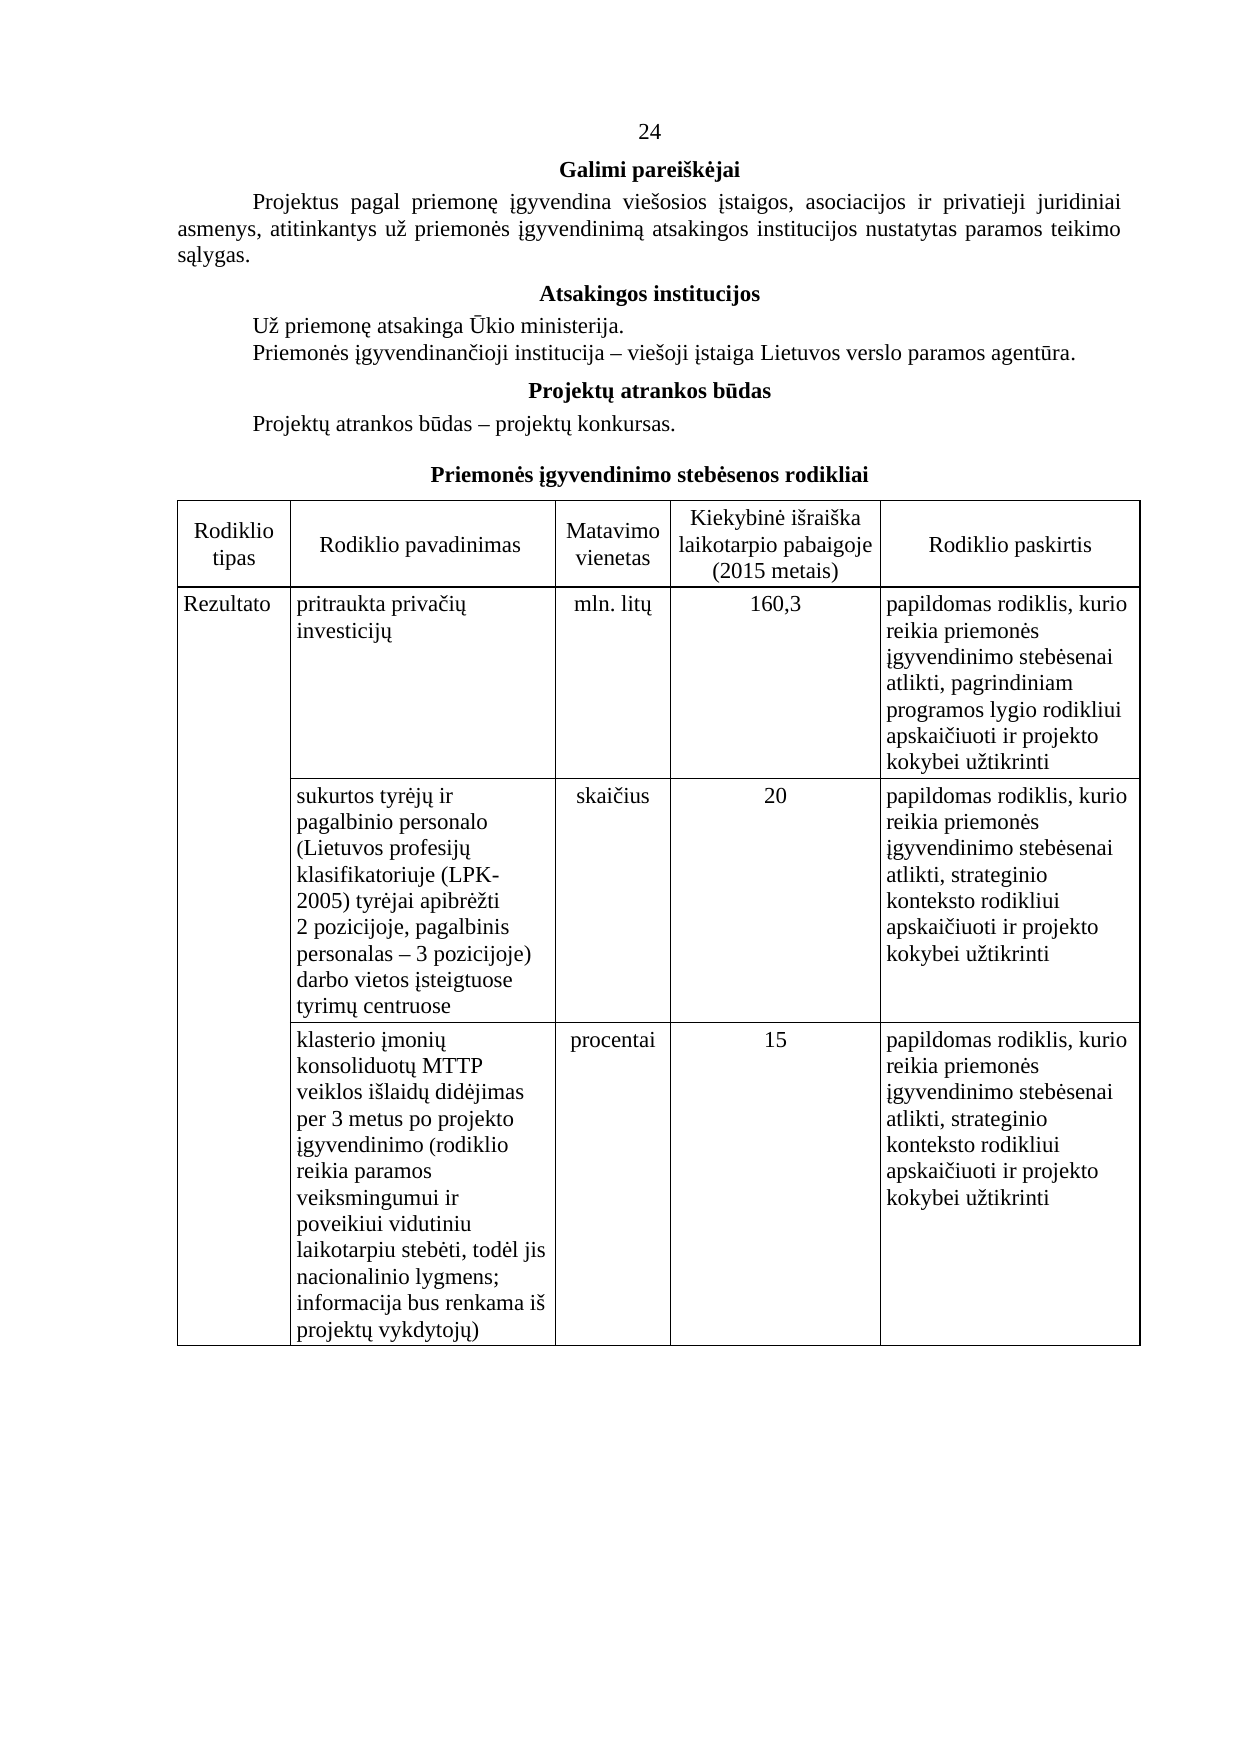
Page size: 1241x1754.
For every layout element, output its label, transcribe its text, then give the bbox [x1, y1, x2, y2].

table_cell 160,3 [671, 588, 880, 778]
text Projektus pagal priemonę įgyvendina viešosios įstaigos, asociacijos ir privatieji juridiniai asmenys, atitinkantys už priemonės įgyvendinimą atsakingos institucijos nustatytas paramos teikimo sąlygas. [177, 188, 1122, 267]
table_cell papildomas rodiklis, kurio reikia priemonės įgyvendinimo stebėsenai atlikti, strateginio konteksto rodikliui apskaičiuoti ir projekto kokybei užtikrinti [881, 1023, 1139, 1345]
text Projektų atrankos būdas [177, 378, 1122, 404]
table_cell skaičius [556, 779, 670, 1022]
table_cell mln. litų [556, 588, 670, 778]
text Priemonės įgyvendinimo stebėsenos rodikliai [177, 462, 1122, 488]
table_cell papildomas rodiklis, kurio reikia priemonės įgyvendinimo stebėsenai atlikti, strateginio konteksto rodikliui apskaičiuoti ir projekto kokybei užtikrinti [881, 779, 1139, 1022]
table_header Rodiklio paskirtis [881, 501, 1139, 586]
table_cell papildomas rodiklis, kurio reikia priemonės įgyvendinimo stebėsenai atlikti, pagrindiniam programos lygio rodikliui apskaičiuoti ir projekto kokybei užtikrinti [881, 588, 1139, 778]
text Priemonės įgyvendinančioji institucija – viešoji įstaiga Lietuvos verslo paramos agentūra. [177, 339, 1122, 365]
text Galimi pareiškėjai [177, 156, 1122, 182]
table_cell sukurtos tyrėjų ir pagalbinio personalo (Lietuvos profesijų klasifikatoriuje (LPK-2005) tyrėjai apibrėžti 2 pozicijoje, pagalbinis personalas – 3 pozicijoje) darbo vietos įsteigtuose tyrimų centruose [291, 779, 555, 1022]
table_cell 15 [671, 1023, 880, 1345]
table_header Kiekybinė išraiška laikotarpio pabaigoje (2015 metais) [671, 501, 880, 586]
table_cell klasterio įmonių konsoliduotų MTTP veiklos išlaidų didėjimas per 3 metus po projekto įgyvendinimo (rodiklio reikia paramos veiksmingumui ir poveikiui vidutiniu laikotarpiu stebėti, todėl jis nacionalinio lygmens; informacija bus renkama iš projektų vykdytojų) [291, 1023, 555, 1345]
table_header Rodiklio pavadinimas [291, 501, 555, 586]
table_cell procentai [556, 1023, 670, 1345]
text Projektų atrankos būdas – projektų konkursas. [177, 410, 1122, 437]
text Atsakingos institucijos [177, 280, 1122, 306]
table_header Matavimo vienetas [556, 501, 670, 586]
table_cell 20 [671, 779, 880, 1022]
table_cell pritraukta privačių investicijų [291, 588, 555, 778]
text Už priemonę atsakinga Ūkio ministerija. [177, 312, 1122, 339]
table_header Rodiklio tipas [178, 501, 290, 586]
table_cell Rezultato [178, 588, 290, 1345]
